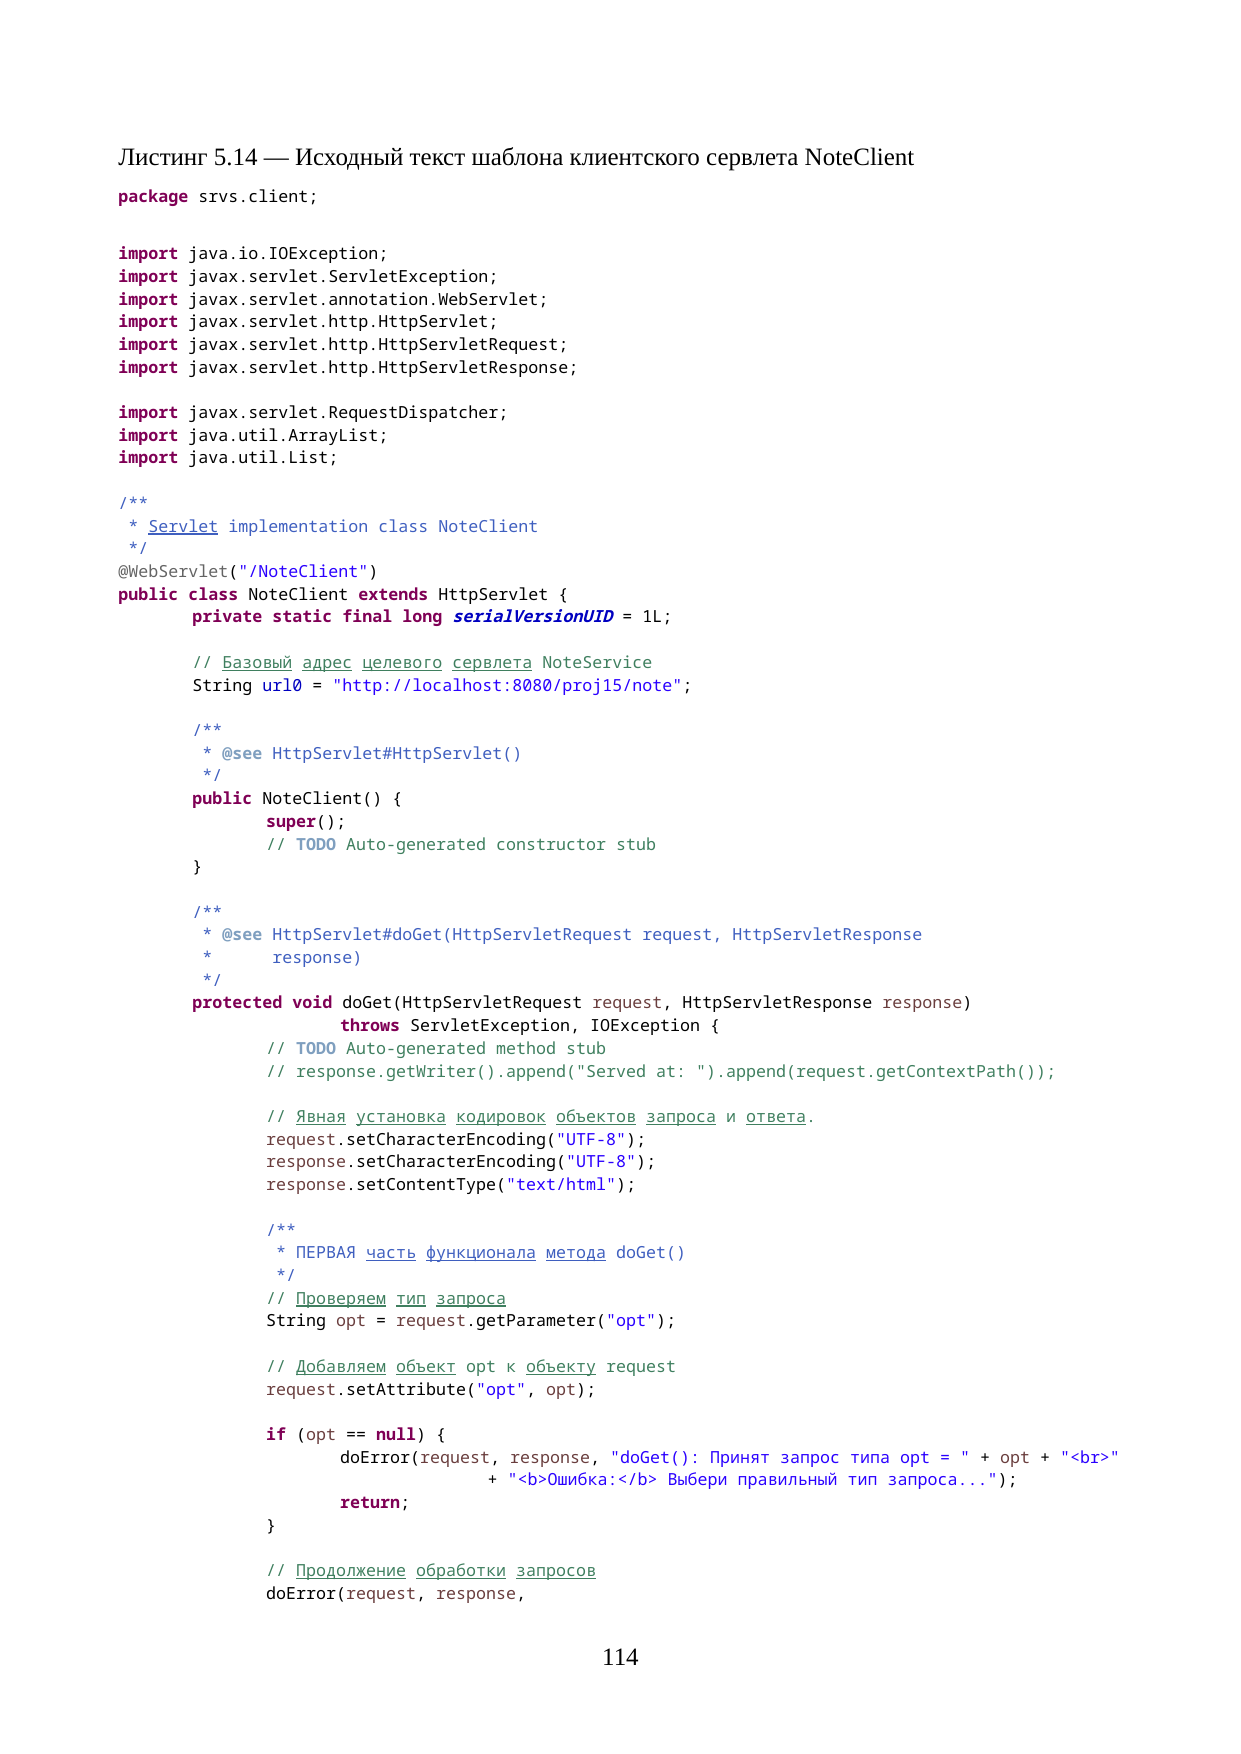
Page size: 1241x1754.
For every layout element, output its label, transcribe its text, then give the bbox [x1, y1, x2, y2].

text return; [118, 1491, 1122, 1513]
text */ [118, 968, 1122, 991]
text String url0 = "http://localhost:8080/proj15/note"; [118, 673, 1122, 696]
text public NoteClient() { [118, 787, 1122, 809]
text */ [118, 764, 1122, 787]
text // response.getWriter().append("Served at: ").append(request.getContextPath()); [118, 1059, 1122, 1082]
text import javax.servlet.annotation.WebServlet; [118, 287, 1122, 310]
text // TODO Auto-generated method stub [118, 1036, 1122, 1059]
text } [118, 1513, 1122, 1536]
text /** [118, 900, 1122, 923]
text response.setCharacterEncoding("UTF-8"); [118, 1150, 1122, 1173]
text */ [118, 537, 1122, 559]
text /** [118, 1218, 1122, 1241]
text request.setAttribute("opt", opt); [118, 1377, 1122, 1400]
text } [118, 855, 1122, 877]
text // Базовый адрес целевого сервлета NoteService [118, 650, 1122, 673]
text private static final long serialVersionUID = 1L; [118, 605, 1122, 628]
text doError(request, response, "doGet(): Принят запрос типа opt = " + opt + "<br>" [118, 1445, 1122, 1468]
text /** [118, 491, 1122, 514]
text /** [118, 718, 1122, 741]
text */ [118, 1263, 1122, 1286]
text // TODO Auto-generated constructor stub [118, 832, 1122, 855]
text import javax.servlet.http.HttpServletRequest; [118, 332, 1122, 355]
text * ПЕРВАЯ часть функционала метода doGet() [118, 1241, 1122, 1263]
text * Servlet implementation class NoteClient [118, 514, 1122, 537]
text import javax.servlet.ServletException; [118, 264, 1122, 287]
text doError(request, response, [118, 1581, 1122, 1604]
text * @see HttpServlet#HttpServlet() [118, 741, 1122, 764]
text Листинг 5.14 — Исходный текст шаблона клиентского сервлета NoteClient [118, 142, 1122, 171]
text // Проверяем тип запроса [118, 1286, 1122, 1309]
text // Продолжение обработки запросов [118, 1559, 1122, 1581]
text String opt = request.getParameter("opt"); [118, 1309, 1122, 1332]
text super(); [118, 809, 1122, 832]
text + "<b>Ошибка:</b> Выбери правильный тип запроса..."); [118, 1468, 1122, 1491]
text import java.util.ArrayList; [118, 423, 1122, 446]
text response.setContentType("text/html"); [118, 1173, 1122, 1195]
text protected void doGet(HttpServletRequest request, HttpServletResponse response) [118, 991, 1122, 1014]
text * response) [118, 946, 1122, 968]
text import javax.servlet.http.HttpServlet; [118, 310, 1122, 332]
text if (opt == null) { [118, 1422, 1122, 1445]
text import java.util.List; [118, 446, 1122, 469]
text import javax.servlet.RequestDispatcher; [118, 401, 1122, 423]
text package srvs.client; [118, 185, 1122, 208]
text // Явная установка кодировок объектов запроса и ответа. [118, 1104, 1122, 1127]
text public class NoteClient extends HttpServlet { [118, 582, 1122, 605]
text // Добавляем объект opt к объекту request [118, 1354, 1122, 1377]
text request.setCharacterEncoding("UTF-8"); [118, 1127, 1122, 1150]
text import javax.servlet.http.HttpServletResponse; [118, 355, 1122, 378]
text import java.io.IOException; [118, 242, 1122, 264]
text throws ServletException, IOException { [118, 1014, 1122, 1036]
text @WebServlet("/NoteClient") [118, 559, 1122, 582]
text * @see HttpServlet#doGet(HttpServletRequest request, HttpServletResponse [118, 923, 1122, 946]
